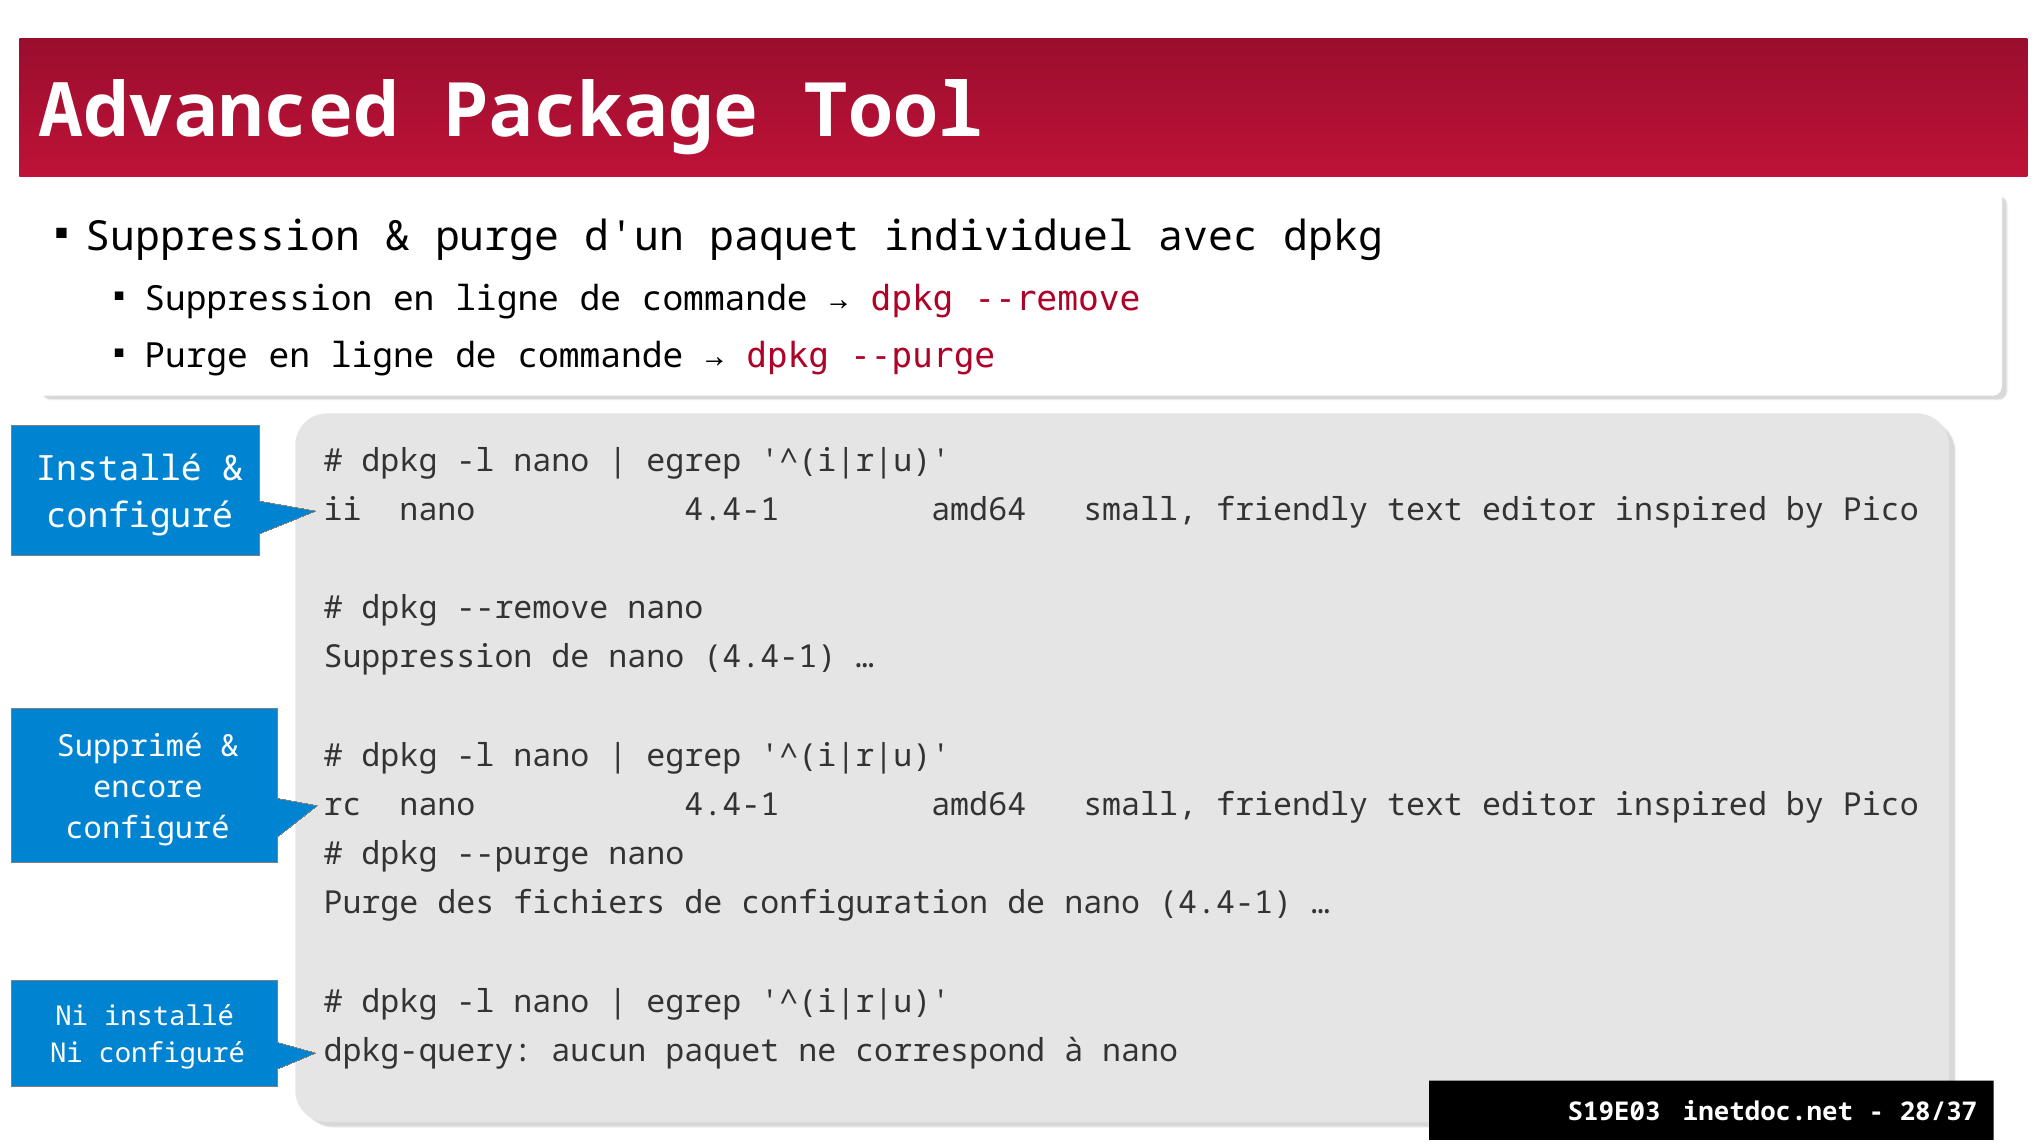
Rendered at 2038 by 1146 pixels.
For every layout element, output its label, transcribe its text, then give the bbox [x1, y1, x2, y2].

text_box Suppression & purge d'un paquet individuel avec dpkg Suppression en ligne de commande → dpkg --remove Purge en ligne de commande → dpkg --purge [35, 188, 2003, 396]
text_box Installé & configuré [11, 425, 316, 556]
text_box Ni installé Ni configuré [11, 980, 316, 1087]
text_box S19E03 inetdoc.net - <numéro>/37 [1429, 1080, 1994, 1140]
text_box Advanced Package Tool [19, 38, 2028, 177]
text_box # dpkg -l nano | egrep '^(i|r|u)' ii nano 4.4-1 amd64 small, friendly text editor inspired by Pico # dpkg --remove nano Suppression de nano (4.4-1) … # dpkg -l nano | egrep '^(i|r|u)' rc nano 4.4-1 amd64 small, friendly text editor inspired by Pico # dpkg --purge nano Purge des fichiers de configuration de nano (4.4-1) … # dpkg -l nano | egrep '^(i|r|u)' dpkg-query: aucun paquet ne correspond à nano [295, 413, 1949, 1123]
text_box Supprimé & encore configuré [11, 708, 318, 863]
